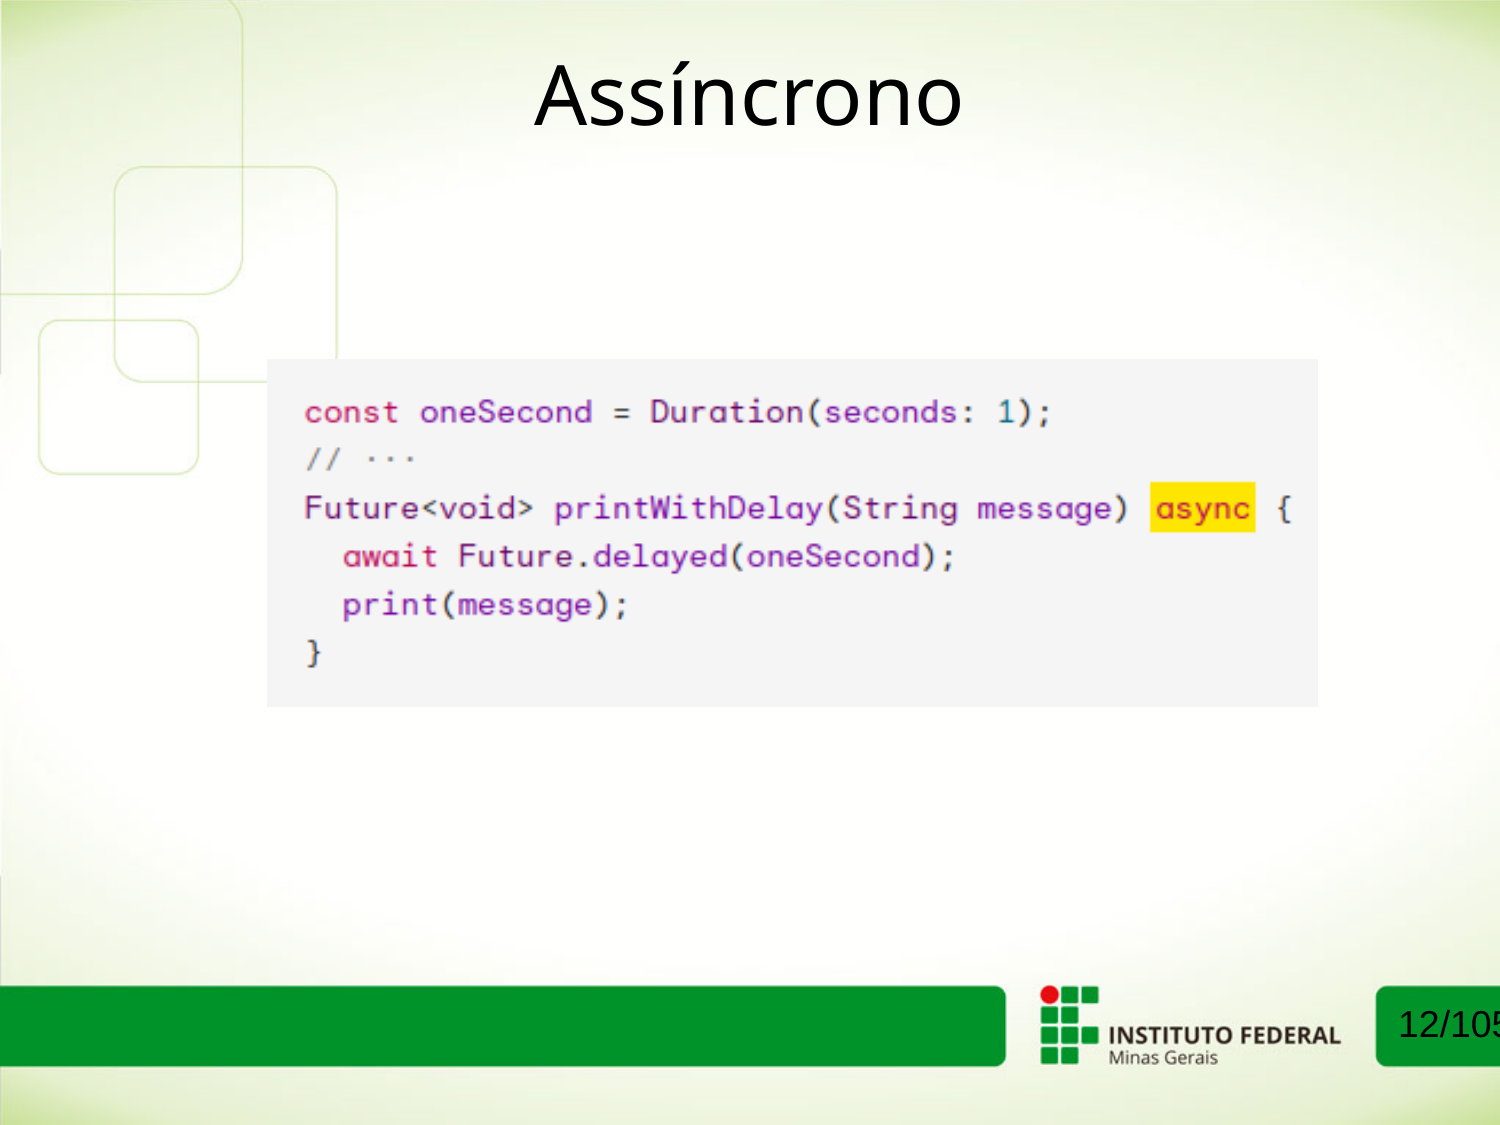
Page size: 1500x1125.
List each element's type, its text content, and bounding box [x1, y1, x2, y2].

text_box Assíncrono [74, 30, 1425, 155]
picture [0, 0, 1500, 1125]
